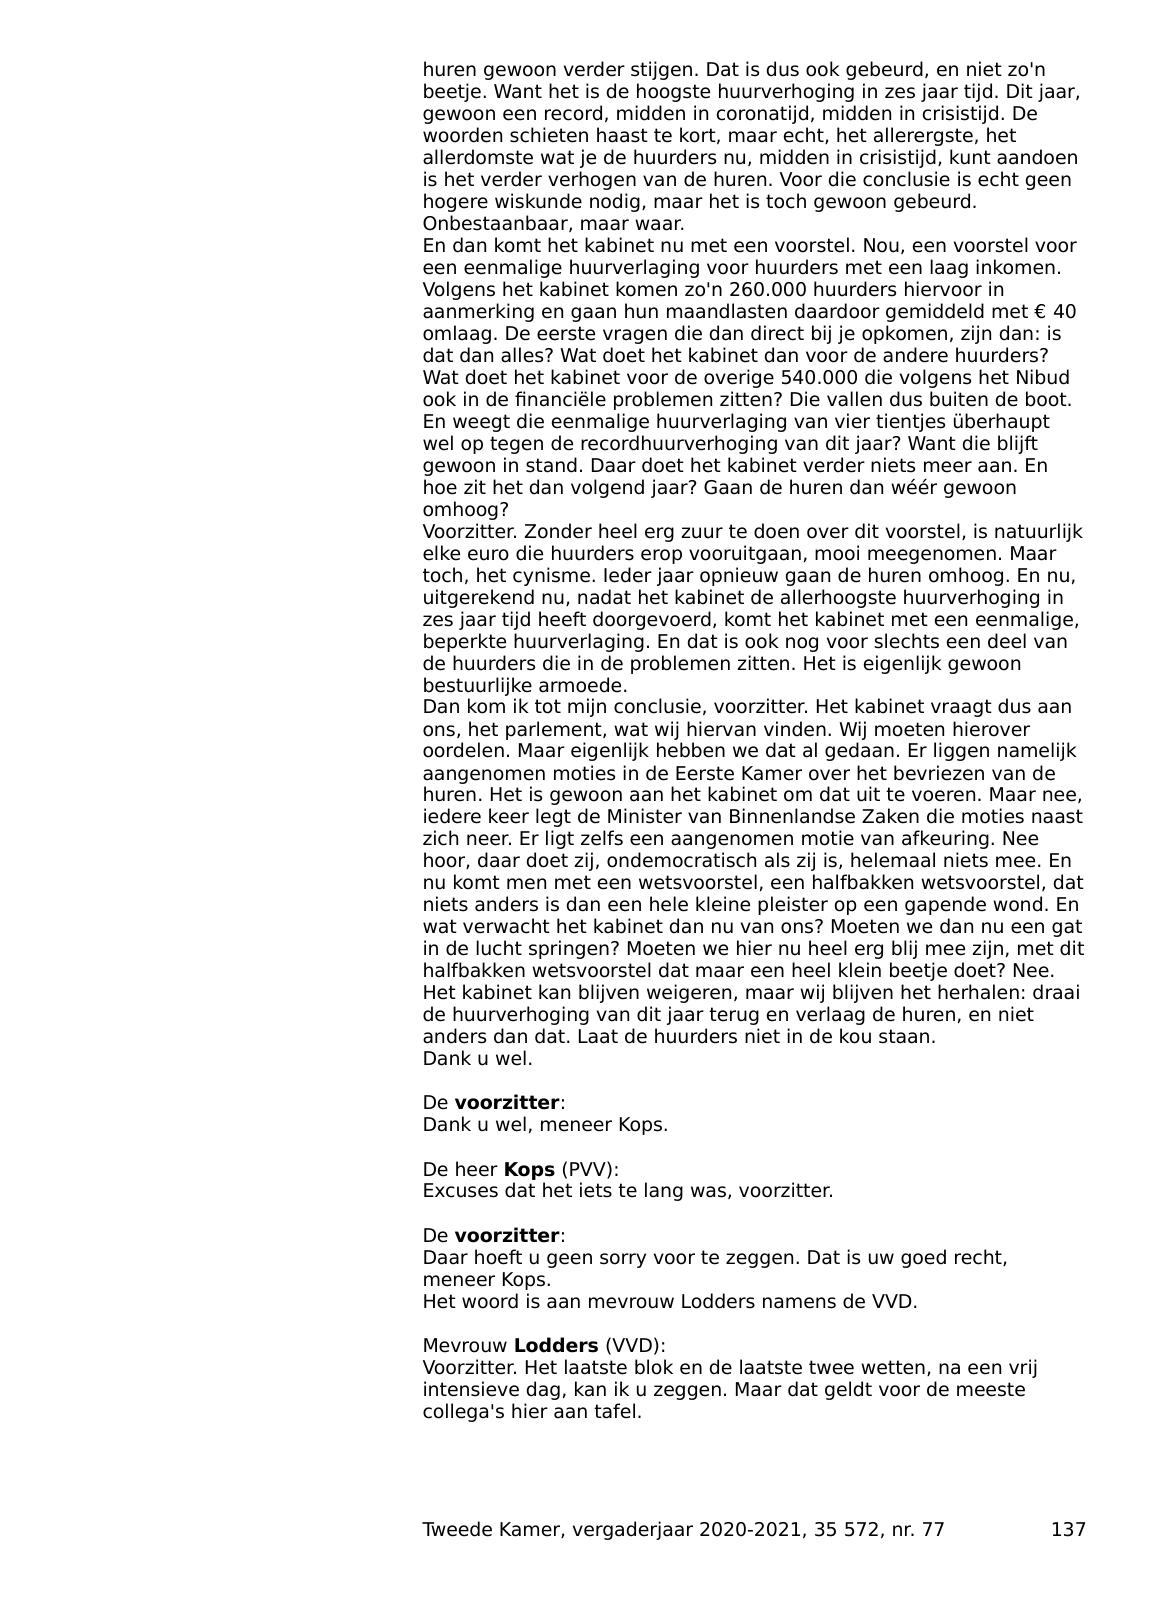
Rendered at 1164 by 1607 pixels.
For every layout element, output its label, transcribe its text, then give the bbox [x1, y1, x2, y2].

text Dan kom ik tot mijn conclusie, voorzitter. Het kabinet vraagt dus aan ons, het parlement, wat wij hiervan vinden. Wij moeten hierover oordelen. Maar eigenlijk hebben we dat al gedaan. Er liggen namelijk aangenomen moties in de Eerste Kamer over het bevriezen van de huren. Het is gewoon aan het kabinet om dat uit te voeren. Maar nee, iedere keer legt de Minister van Binnenlandse Zaken die moties naast zich neer. Er ligt zelfs een aangenomen motie van afkeuring. Nee hoor, daar doet zij, ondemocratisch als zij is, helemaal niets mee. En nu komt men met een wetsvoorstel, een halfbakken wetsvoorstel, dat niets anders is dan een hele kleine pleister op een gapende wond. En wat verwacht het kabinet dan nu van ons? Moeten we dan nu een gat in de lucht springen? Moeten we hier nu heel erg blij mee zijn, met dit halfbakken wetsvoorstel dat maar een heel klein beetje doet? Nee. Het kabinet kan blijven weigeren, maar wij blijven het herhalen: draai de huurverhoging van dit jaar terug en verlaag de huren, en niet anders dan dat. Laat de huurders niet in de kou staan. [422, 696, 1087, 1048]
text Het woord is aan mevrouw Lodders namens de VVD. [422, 1291, 1087, 1312]
text En dan komt het kabinet nu met een voorstel. Nou, een voorstel voor een eenmalige huurverlaging voor huurders met een laag inkomen. Volgens het kabinet komen zo'n 260.000 huurders hiervoor in aanmerking en gaan hun maandlasten daardoor gemiddeld met € 40 omlaag. De eerste vragen die dan direct bij je opkomen, zijn dan: is dat dan alles? Wat doet het kabinet dan voor de andere huurders? Wat doet het kabinet voor de overige 540.000 die volgens het Nibud ook in de financiële problemen zitten? Die vallen dus buiten de boot. En weegt die eenmalige huurverlaging van vier tientjes überhaupt wel op tegen de recordhuurverhoging van dit jaar? Want die blijft gewoon in stand. Daar doet het kabinet verder niets meer aan. En hoe zit het dan volgend jaar? Gaan de huren dan wéér gewoon omhoog? [422, 235, 1087, 521]
text Daar hoeft u geen sorry voor te zeggen. Dat is uw goed recht, meneer Kops. [422, 1247, 1087, 1291]
text Dank u wel. [422, 1048, 1087, 1070]
text huren gewoon verder stijgen. Dat is dus ook gebeurd, en niet zo'n beetje. Want het is de hoogste huurverhoging in zes jaar tijd. Dit jaar, gewoon een record, midden in coronatijd, midden in crisistijd. De woorden schieten haast te kort, maar echt, het allerergste, het allerdomste wat je de huurders nu, midden in crisistijd, kunt aandoen is het verder verhogen van de huren. Voor die conclusie is echt geen hogere wiskunde nodig, maar het is toch gewoon gebeurd. Onbestaanbaar, maar waar. [422, 59, 1087, 235]
text De voorzitter: [422, 1092, 1087, 1114]
text Dank u wel, meneer Kops. [422, 1114, 1087, 1136]
text Voorzitter. Het laatste blok en de laatste twee wetten, na een vrij intensieve dag, kan ik u zeggen. Maar dat geldt voor de meeste collega's hier aan tafel. [422, 1357, 1087, 1423]
text De heer Kops (PVV): [422, 1158, 1087, 1180]
text De voorzitter: [422, 1224, 1087, 1247]
text Mevrouw Lodders (VVD): [422, 1335, 1087, 1357]
text Excuses dat het iets te lang was, voorzitter. [422, 1180, 1087, 1202]
text Voorzitter. Zonder heel erg zuur te doen over dit voorstel, is natuurlijk elke euro die huurders erop vooruitgaan, mooi meegenomen. Maar toch, het cynisme. Ieder jaar opnieuw gaan de huren omhoog. En nu, uitgerekend nu, nadat het kabinet de allerhoogste huurverhoging in zes jaar tijd heeft doorgevoerd, komt het kabinet met een eenmalige, beperkte huurverlaging. En dat is ook nog voor slechts een deel van de huurders die in de problemen zitten. Het is eigenlijk gewoon bestuurlijke armoede. [422, 521, 1087, 696]
